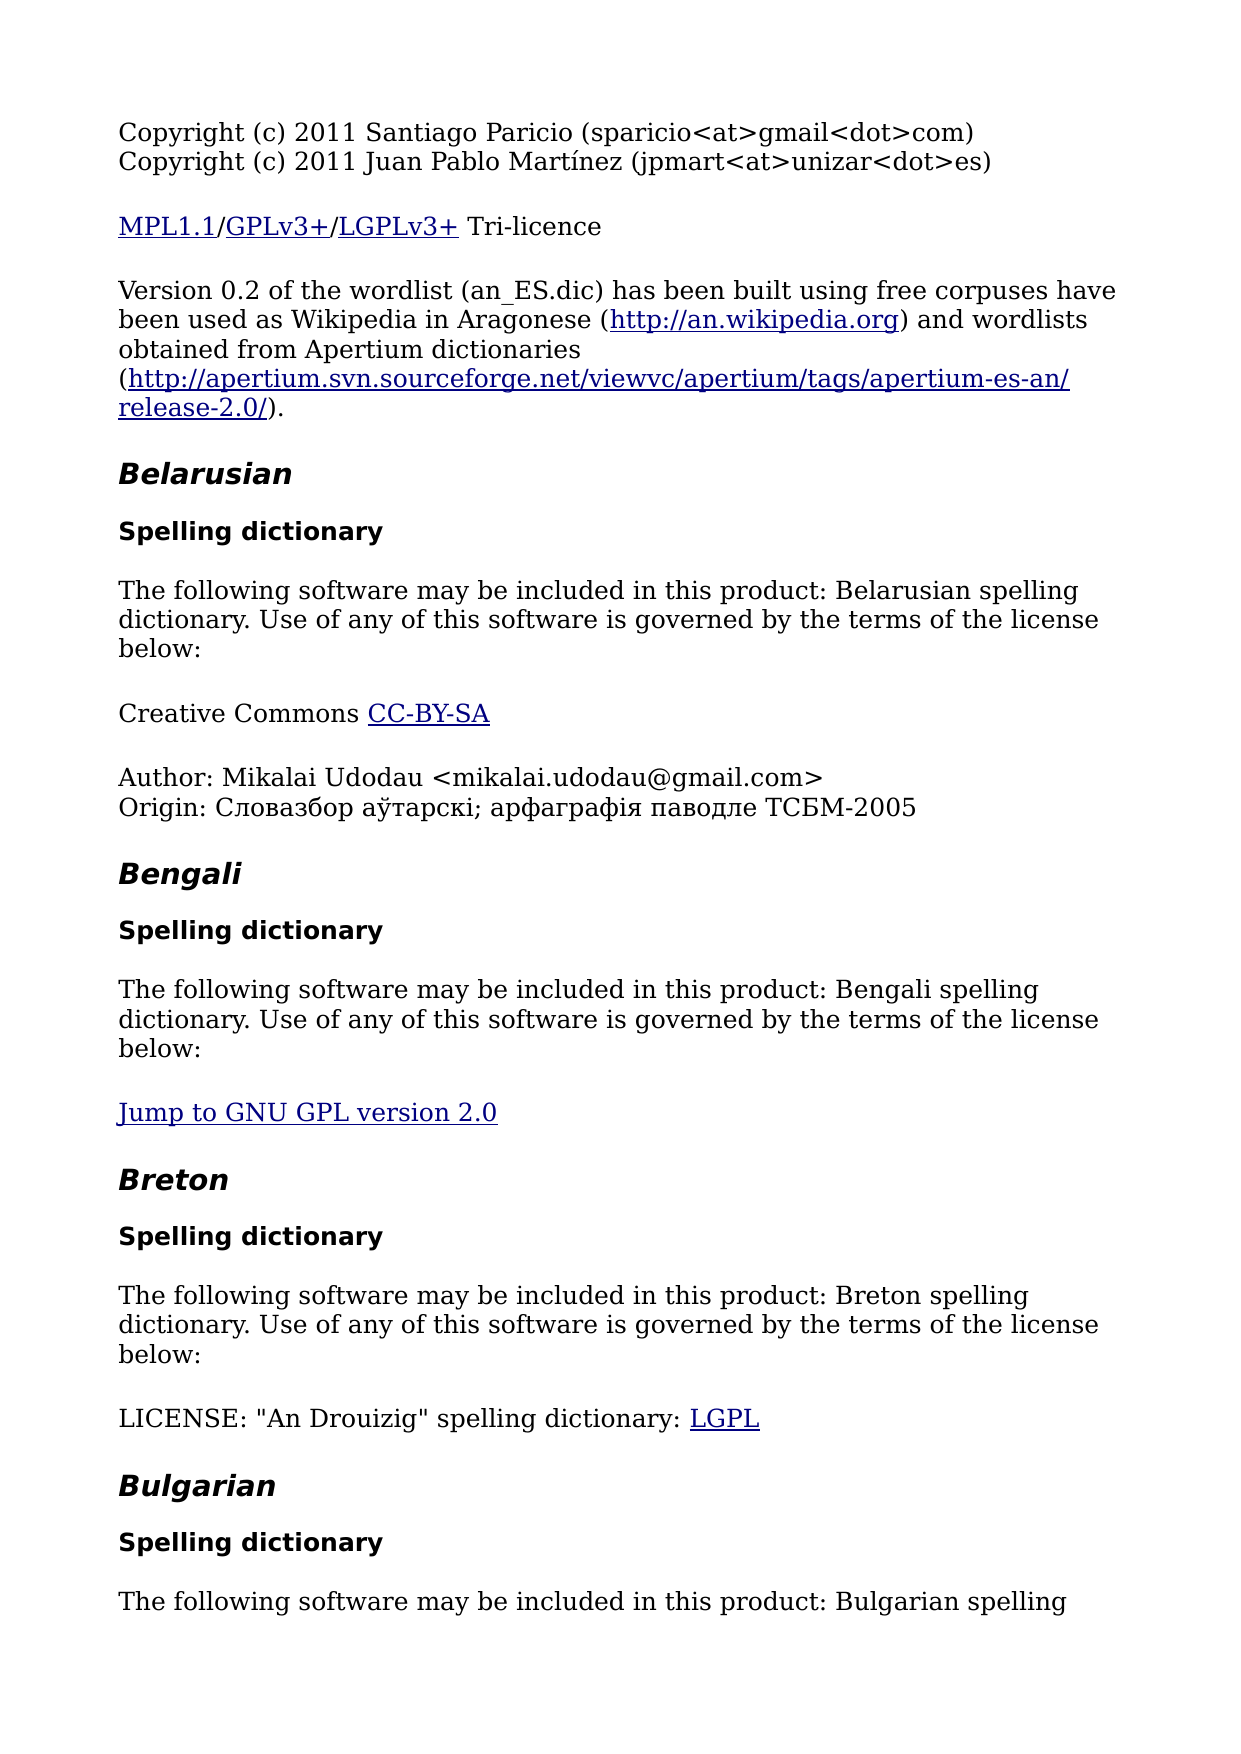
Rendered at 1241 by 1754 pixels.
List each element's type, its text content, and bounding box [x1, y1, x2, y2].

subtitle Breton [118, 1163, 1122, 1197]
text Creative Commons CC-BY-SA [118, 699, 1122, 728]
subtitle Spelling dictionary [118, 517, 1122, 546]
subtitle Belarusian [118, 458, 1122, 492]
text Author: Mikalai Udodau <mikalai.udodau@gmail.com> Origin: Словазбор аўтарскі; арфаграфія паводле ТСБМ-2005 [118, 763, 1122, 822]
text LICENSE: "An Drouizig" spelling dictionary: LGPL [118, 1404, 1122, 1433]
subtitle Bengali [118, 857, 1122, 891]
text The following software may be included in this product: Breton spelling dictionary. Use of any of this software is governed by the terms of the license below: [118, 1281, 1122, 1369]
text Copyright (c) 2011 Santiago Paricio (sparicio<at>gmail<dot>com) Copyright (c) 2011 Juan Pablo Martínez (jpmart<at>unizar<dot>es) [118, 118, 1122, 176]
text The following software may be included in this product: Belarusian spelling dictionary. Use of any of this software is governed by the terms of the license below: [118, 576, 1122, 663]
text MPL1.1/GPLv3+/LGPLv3+ Tri-licence [118, 212, 1122, 241]
text Version 0.2 of the wordlist (an_ES.dic) has been built using free corpuses have been used as Wikipedia in Aragonese (http://an.wikipedia.org) and wordlists obtained from Apertium dictionaries (http://apertium.svn.sourceforge.net/viewvc/apertium/tags/apertium-es-an/release-2.0/). [118, 276, 1122, 422]
subtitle Spelling dictionary [118, 916, 1122, 945]
text The following software may be included in this product: Bengali spelling dictionary. Use of any of this software is governed by the terms of the license below: [118, 976, 1122, 1063]
text Jump to GNU GPL version 2.0 [118, 1098, 1122, 1128]
text The following software may be included in this product: Bulgarian spelling [118, 1587, 1122, 1616]
subtitle Bulgarian [118, 1469, 1122, 1503]
subtitle Spelling dictionary [118, 1222, 1122, 1251]
subtitle Spelling dictionary [118, 1528, 1122, 1557]
